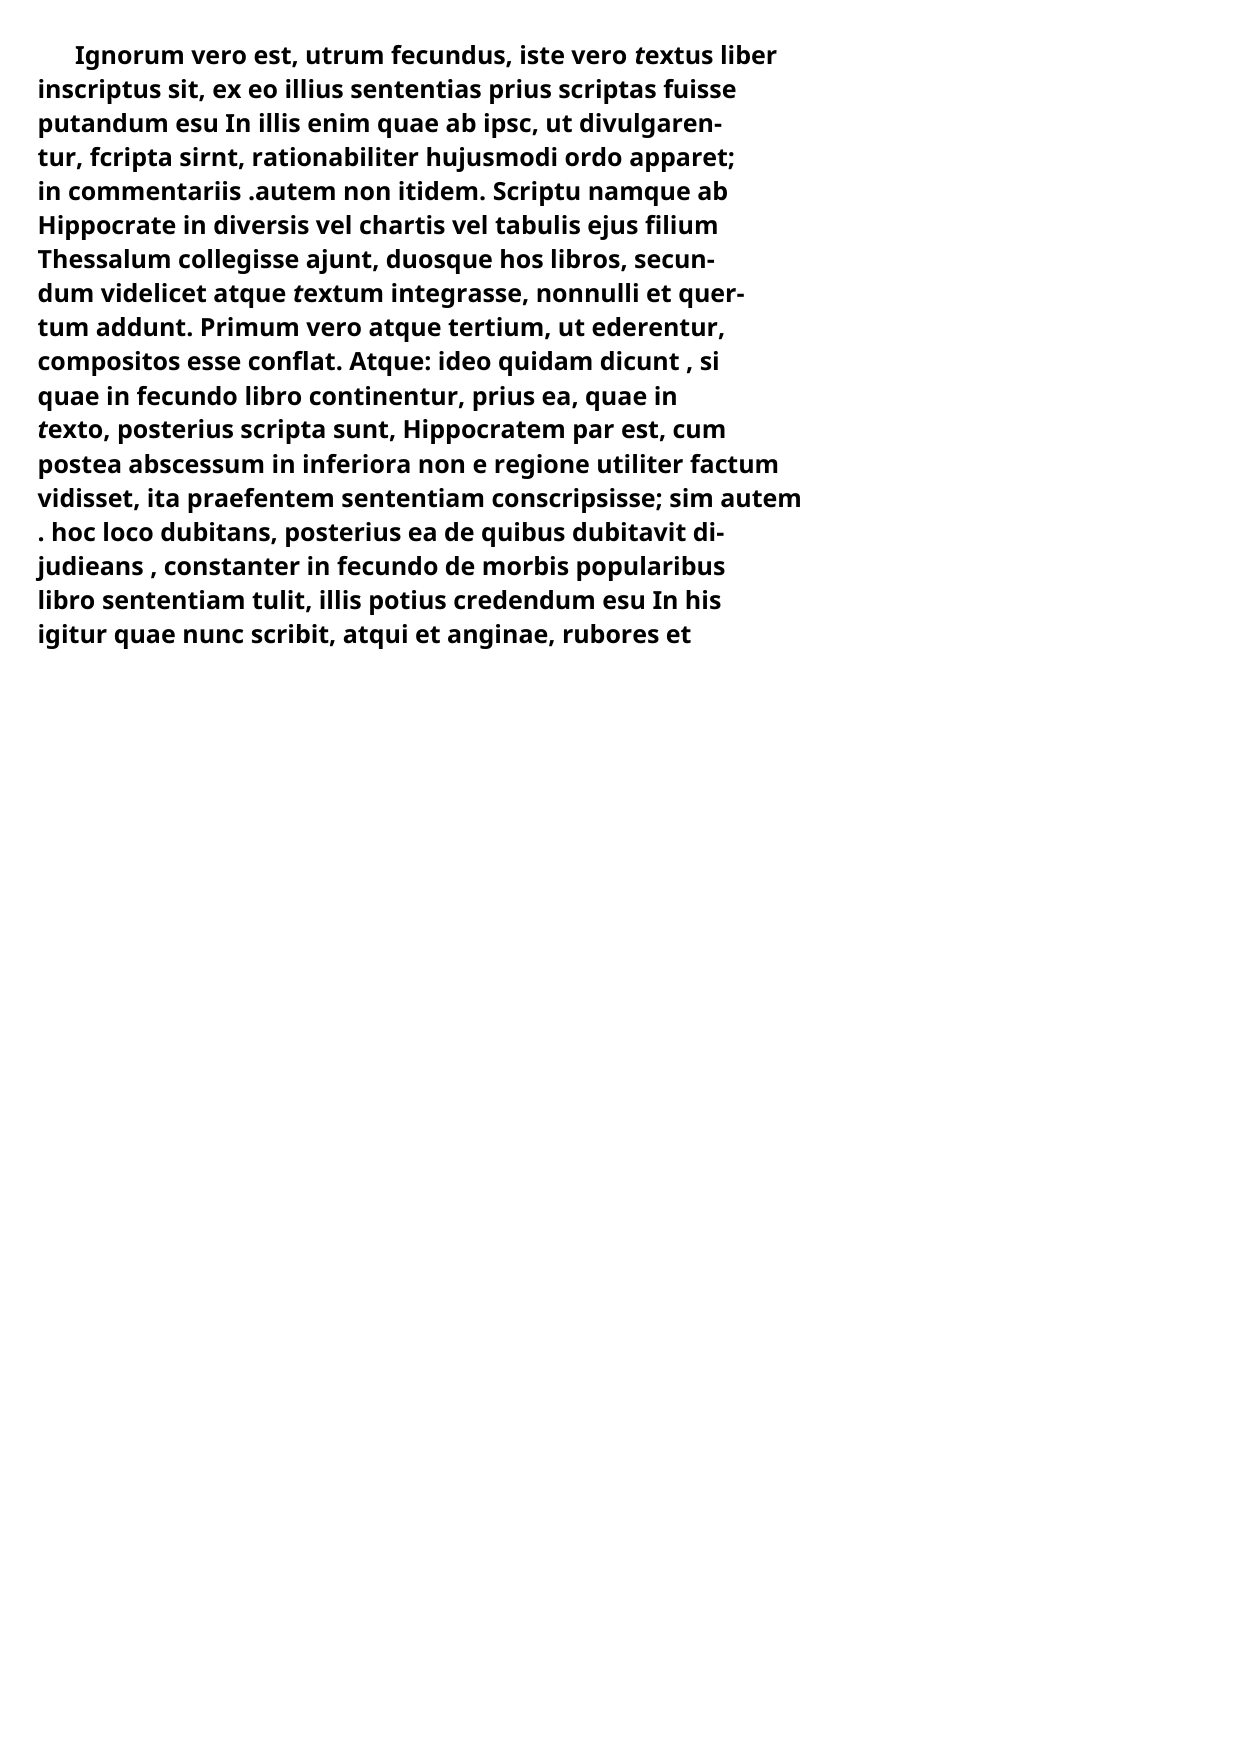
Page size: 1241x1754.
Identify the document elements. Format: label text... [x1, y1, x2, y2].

text Ignorum vero est, utrum fecundus, iste vero textus liber inscriptus sit, ex eo illius sententias prius scriptas fuisse putandum esu In illis enim quae ab ipsc, ut divulgaren- tur, fcripta sirnt, rationabiliter hujusmodi ordo apparet; in commentariis .autem non itidem. Scriptu namque ab Hippocrate in diversis vel chartis vel tabulis ejus filium Thessalum collegisse ajunt, duosque hos libros, secun- dum videlicet atque textum integrasse, nonnulli et quer- tum addunt. Primum vero atque tertium, ut ederentur, compositos esse conflat. Atque: ideo quidam dicunt , si quae in fecundo libro continentur, prius ea, quae in texto, posterius scripta sunt, Hippocratem par est, cum postea abscessum in inferiora non e regione utiliter factum vidisset, ita praefentem sententiam conscripsisse; sim autem . hoc loco dubitans, posterius ea de quibus dubitavit di- judieans , constanter in fecundo de morbis popularibus libro sententiam tulit, illis potius credendum esu In his igitur quae nunc scribit, atqui et anginae, rubores et [37, 37, 1203, 651]
